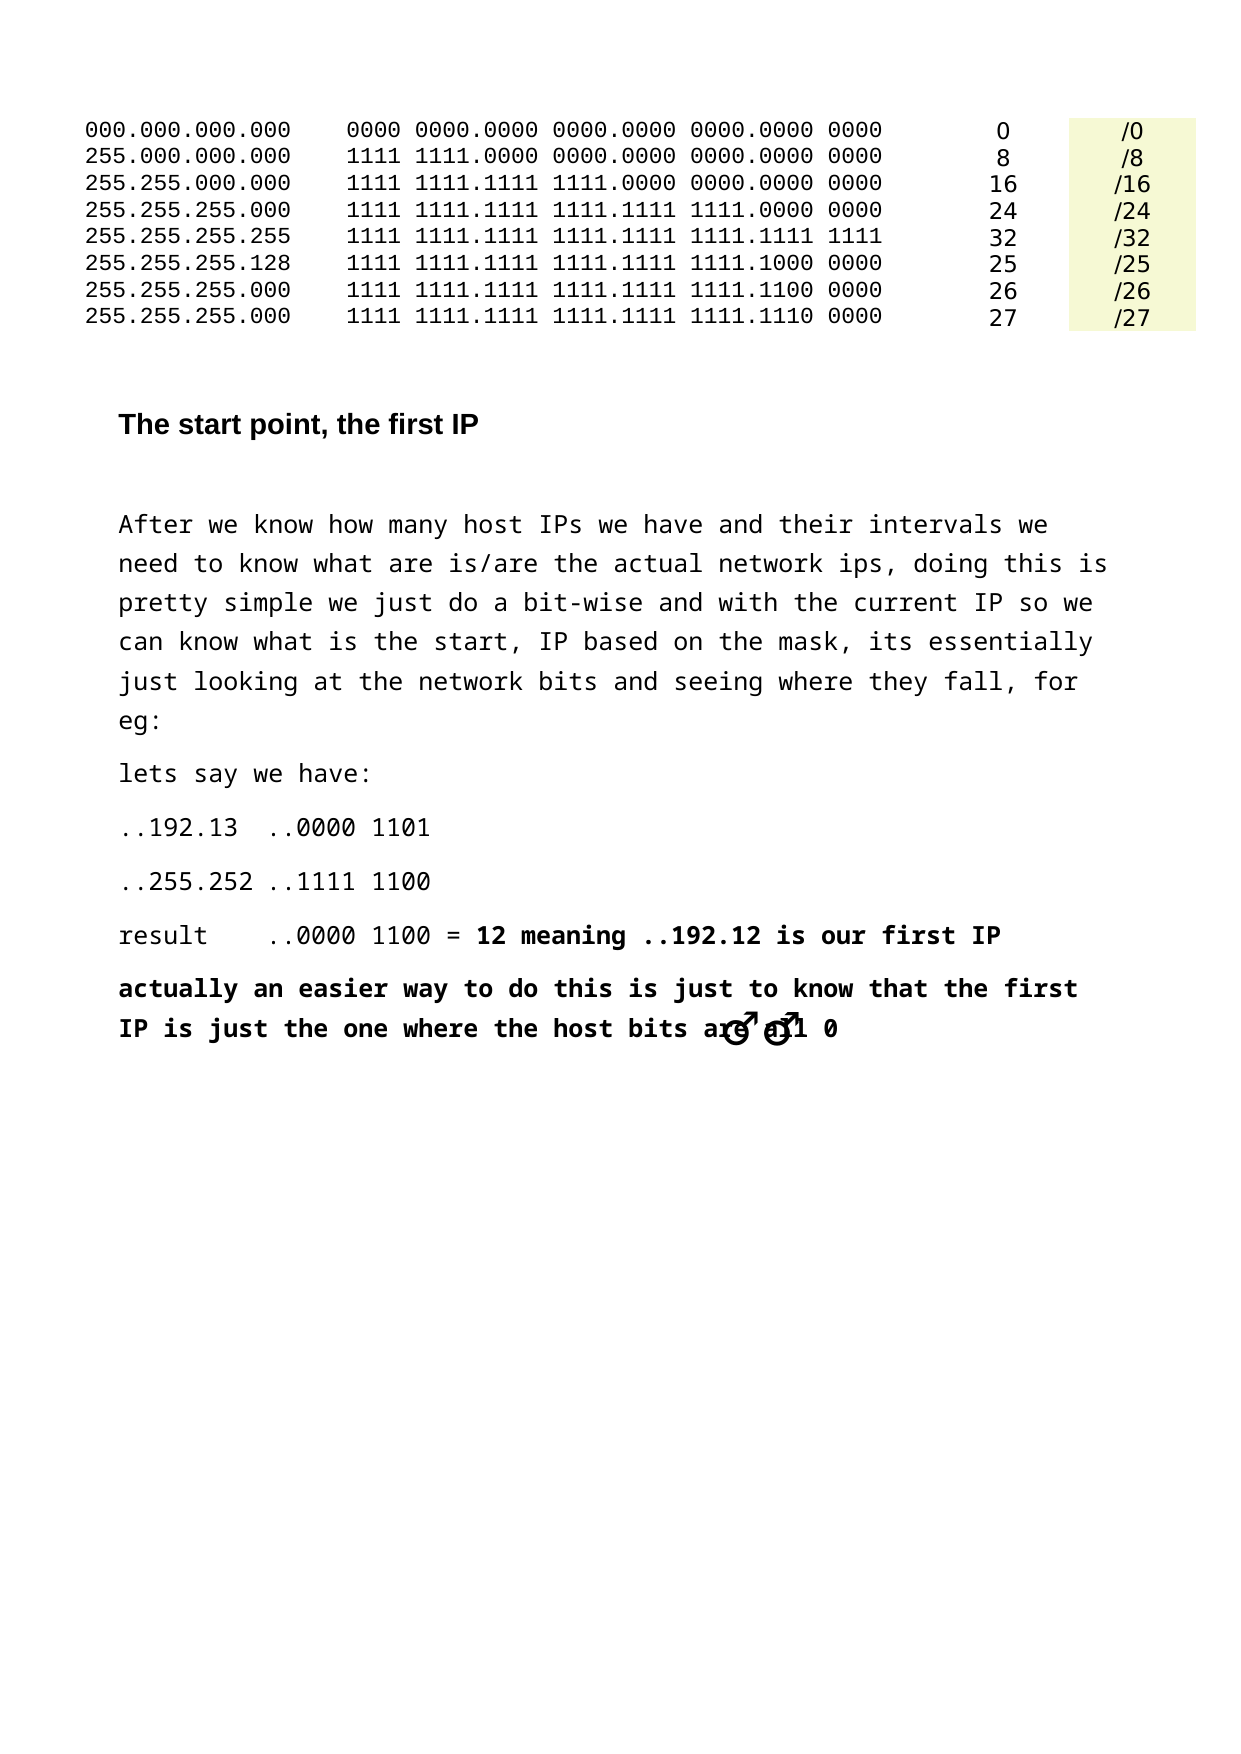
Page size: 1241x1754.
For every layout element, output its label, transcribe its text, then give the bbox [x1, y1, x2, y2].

table_cell 1111 1111.1111 1111.1111 1111.1111 1111 [291, 225, 937, 251]
table_cell 1111 1111.0000 0000.0000 0000.0000 0000 [291, 145, 937, 171]
table_cell 32 [938, 225, 1069, 251]
table_cell 1111 1111.1111 1111.1111 1111.1100 0000 [291, 278, 937, 305]
text After we know how many host IPs we have and their intervals we need to know what are is/are the actual network ips, doing this is pretty simple we just do a bit-wise and with the current IP so we can know what is the start, IP based on the mask, its essentially just looking at the network bits and seeing where they fall, for eg: [118, 506, 1122, 736]
subtitle The start point, the first IP [118, 407, 1122, 440]
table_cell 255.000.000.000 [47, 145, 291, 171]
table_cell 255.255.255.128 [47, 251, 291, 278]
table_cell /25 [1069, 251, 1196, 278]
table_cell 000.000.000.000 [47, 118, 291, 145]
text lets say we have: [118, 756, 1122, 790]
table_cell 255.255.255.255 [47, 225, 291, 251]
table_cell 255.255.000.000 [47, 171, 291, 198]
table_cell /26 [1069, 278, 1196, 305]
table_cell /27 [1069, 305, 1196, 331]
table_cell /24 [1069, 198, 1196, 225]
table_cell /8 [1069, 145, 1196, 171]
table_cell 24 [938, 198, 1069, 225]
table_cell 8 [938, 145, 1069, 171]
table_cell 1111 1111.1111 1111.1111 1111.1000 0000 [291, 251, 937, 278]
table_cell /16 [1069, 171, 1196, 198]
table_cell 255.255.255.000 [47, 198, 291, 225]
table_cell 0000 0000.0000 0000.0000 0000.0000 0000 [291, 118, 937, 145]
table_cell 25 [938, 251, 1069, 278]
text ..192.13 ..0000 1101 [118, 810, 1122, 844]
table_cell /0 [1069, 118, 1196, 145]
table_cell 27 [938, 305, 1069, 331]
text actually an easier way to do this is just to know that the first IP is just the one where the host bits are all 0 [118, 971, 1122, 1044]
table_cell 255.255.255.000 [47, 305, 291, 331]
table_cell 16 [938, 171, 1069, 198]
table_cell 255.255.255.000 [47, 278, 291, 305]
table_cell /32 [1069, 225, 1196, 251]
table_cell 1111 1111.1111 1111.1111 1111.0000 0000 [291, 198, 937, 225]
table_cell 0 [938, 118, 1069, 145]
text result ..0000 1100 = 12 meaning ..192.12 is our first IP [118, 917, 1122, 951]
table_cell 1111 1111.1111 1111.1111 1111.1110 0000 [291, 305, 937, 331]
text ..255.252 ..1111 1100 [118, 863, 1122, 898]
table_cell 26 [938, 278, 1069, 305]
table_cell 1111 1111.1111 1111.0000 0000.0000 0000 [291, 171, 937, 198]
